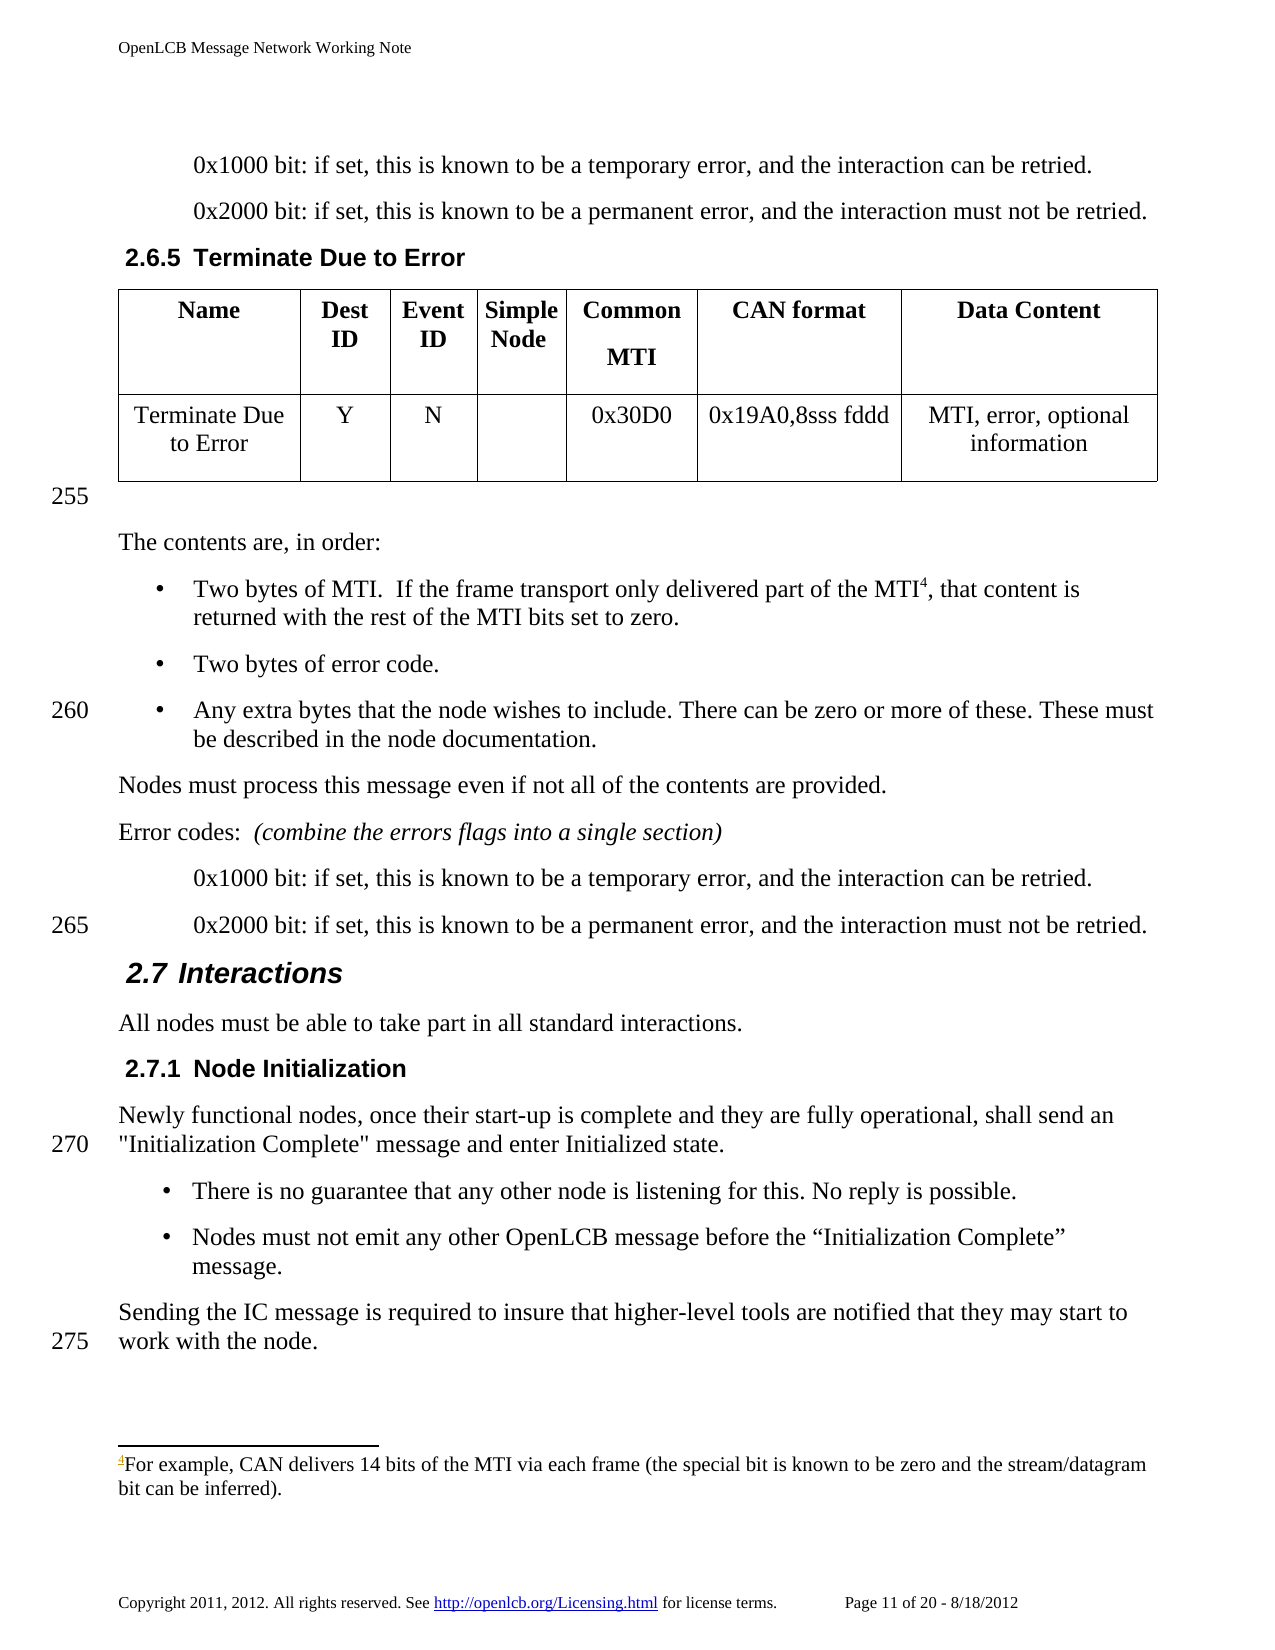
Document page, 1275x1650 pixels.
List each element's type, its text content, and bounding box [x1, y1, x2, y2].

text Nodes must process this message even if not all of the contents are provided. [118, 771, 1157, 799]
list Nodes must not emit any other OpenLCB message before the “Initialization Complete” message. [162, 1222, 1157, 1280]
text 0x2000 bit: if set, this is known to be a permanent error, and the interaction must not be retried. [193, 910, 1157, 939]
table_header Data Content [902, 290, 1157, 394]
list For example, CAN delivers 14 bits of the MTI via each frame (the special bit is known to be zero and the stream/datagram bit can be inferred). [118, 1452, 1157, 1500]
table_header Common MTI [567, 290, 697, 394]
list Two bytes of MTI. If the frame transport only delivered part of the MTI, that content is returned with the rest of the MTI bits set to zero. [156, 574, 1157, 631]
text Sending the IC message is required to insure that higher-level tools are notified that they may start to work with the node. [118, 1297, 1157, 1355]
table_cell 0x30D0 [567, 395, 697, 481]
list Two bytes of error code. [156, 649, 1157, 678]
table_header Event ID [391, 290, 477, 394]
table_header Simple Node [478, 290, 566, 394]
table_cell MTI, error, optional information [902, 395, 1157, 481]
text The contents are, in order: [118, 527, 1157, 556]
list Any extra bytes that the node wishes to include. There can be zero or more of these. These must be described in the node documentation. [156, 695, 1157, 753]
table_header Name [119, 290, 300, 394]
subtitle Node Initialization [118, 1054, 1157, 1083]
table_cell N [391, 395, 477, 481]
text All nodes must be able to take part in all standard interactions. [118, 1008, 1157, 1036]
table_header CAN format [698, 290, 901, 394]
text 0x1000 bit: if set, this is known to be a temporary error, and the interaction can be retried. [193, 863, 1157, 892]
list There is no guarantee that any other node is listening for this. No reply is possible. [162, 1176, 1157, 1204]
text 0x2000 bit: if set, this is known to be a permanent error, and the interaction must not be retried. [193, 196, 1157, 225]
text Newly functional nodes, once their start-up is complete and they are fully operational, shall send an "Initialization Complete" message and enter Initialized state. [118, 1101, 1157, 1158]
table_cell Terminate Due to Error [119, 395, 300, 481]
subtitle Terminate Due to Error [118, 243, 1157, 272]
text Error codes: (combine the errors flags into a single section) [118, 817, 1157, 846]
subtitle Interactions [118, 956, 1157, 990]
table_cell Y [301, 395, 390, 481]
table_cell 0x19A0,8sss fddd [698, 395, 901, 481]
table_header Dest ID [301, 290, 390, 394]
text 0x1000 bit: if set, this is known to be a temporary error, and the interaction can be retried. [193, 150, 1157, 179]
table_cell [478, 395, 566, 481]
